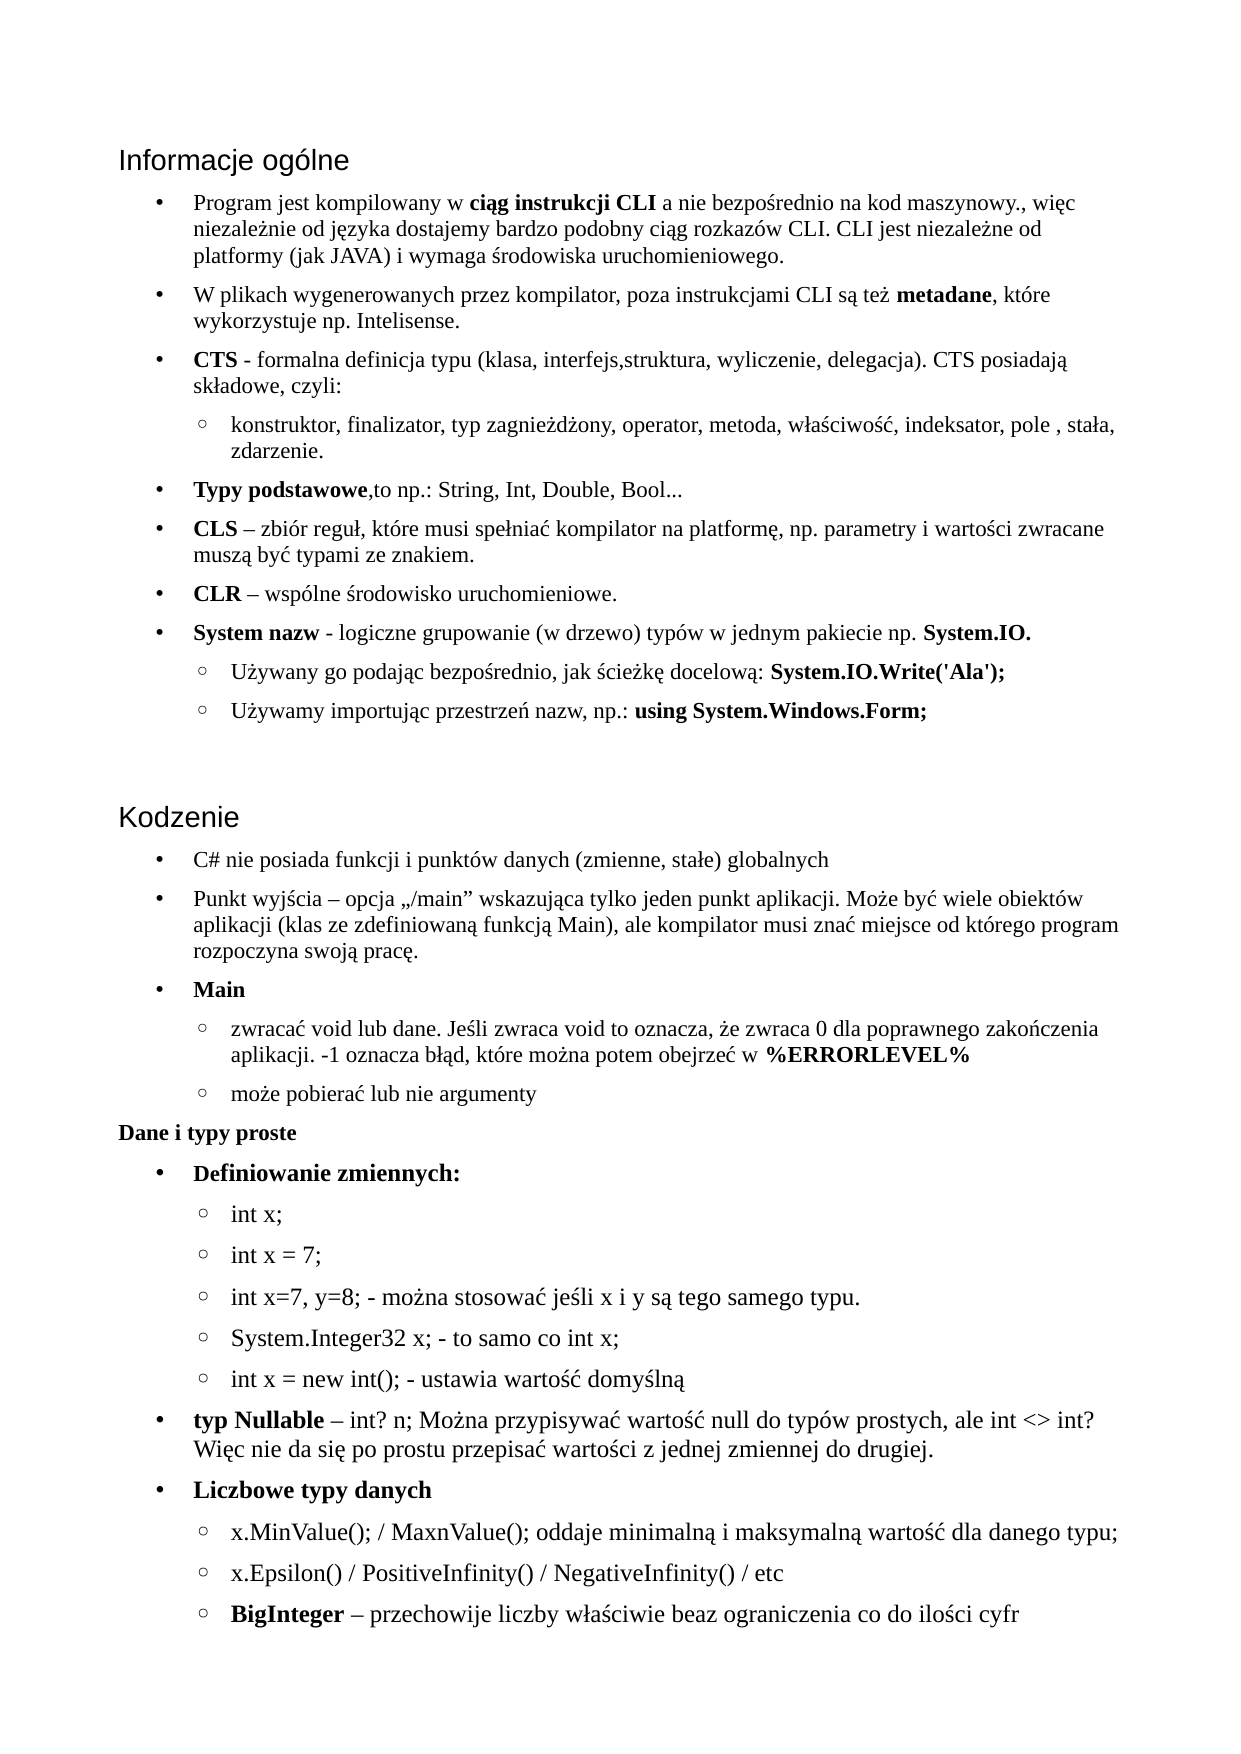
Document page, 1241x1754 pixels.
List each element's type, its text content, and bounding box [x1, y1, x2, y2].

text Kodzenie [118, 800, 1122, 833]
list Używany go podając bezpośrednio, jak ścieżkę docelową: System.IO.Write('Ala'); [193, 658, 1122, 684]
list BigInteger – przechowije liczby właściwie beaz ograniczenia co do ilości cyfr [193, 1599, 1122, 1628]
list Liczbowe typy danych [156, 1475, 1122, 1504]
text Informacje ogólne [118, 143, 1122, 177]
list Definiowanie zmiennych: [156, 1158, 1122, 1187]
list konstruktor, finalizator, typ zagnieżdżony, operator, metoda, właściwość, indeksator, pole , stała, zdarzenie. [193, 411, 1122, 464]
list Program jest kompilowany w ciąg instrukcji CLI a nie bezpośrednio na kod maszynowy., więc niezależnie od języka dostajemy bardzo podobny ciąg rozkazów CLI. CLI jest niezależne od platformy (jak JAVA) i wymaga środowiska uruchomieniowego. [156, 189, 1122, 268]
list int x = 7; [193, 1240, 1122, 1269]
list CTS - formalna definicja typu (klasa, interfejs,struktura, wyliczenie, delegacja). CTS posiadają składowe, czyli: [156, 346, 1122, 399]
list Punkt wyjścia – opcja „/main” wskazująca tylko jeden punkt aplikacji. Może być wiele obiektów aplikacji (klas ze zdefiniowaną funkcją Main), ale kompilator musi znać miejsce od którego program rozpoczyna swoją pracę. [156, 884, 1122, 964]
text Dane i typy proste [118, 1119, 1122, 1145]
list CLR – wspólne środowisko uruchomieniowe. [156, 580, 1122, 607]
list int x = new int(); - ustawia wartość domyślną [193, 1364, 1122, 1393]
list System nazw - logiczne grupowanie (w drzewo) typów w jednym pakiecie np. System.IO. [156, 619, 1122, 646]
list System.Integer32 x; - to samo co int x; [193, 1323, 1122, 1352]
list int x=7, y=8; - można stosować jeśli x i y są tego samego typu. [193, 1282, 1122, 1310]
list Używamy importując przestrzeń nazw, np.: using System.Windows.Form; [193, 697, 1122, 723]
list x.Epsilon() / PositiveInfinity() / NegativeInfinity() / etc [193, 1558, 1122, 1587]
list W plikach wygenerowanych przez kompilator, poza instrukcjami CLI są też metadane, które wykorzystuje np. Intelisense. [156, 281, 1122, 333]
list typ Nullable – int? n; Można przypisywać wartość null do typów prostych, ale int <> int? Więc nie da się po prostu przepisać wartości z jednej zmiennej do drugiej. [156, 1405, 1122, 1463]
list x.MinValue(); / MaxnValue(); oddaje minimalną i maksymalną wartość dla danego typu; [193, 1517, 1122, 1545]
list C# nie posiada funkcji i punktów danych (zmienne, stałe) globalnych [156, 846, 1122, 872]
list zwracać void lub dane. Jeśli zwraca void to oznacza, że zwraca 0 dla poprawnego zakończenia aplikacji. -1 oznacza błąd, które można potem obejrzeć w %ERRORLEVEL% [193, 1015, 1122, 1068]
list Typy podstawowe,to np.: String, Int, Double, Bool... [156, 476, 1122, 503]
list Main [156, 976, 1122, 1002]
list może pobierać lub nie argumenty [193, 1080, 1122, 1107]
list CLS – zbiór reguł, które musi spełniać kompilator na platformę, np. parametry i wartości zwracane muszą być typami ze znakiem. [156, 515, 1122, 568]
list int x; [193, 1199, 1122, 1228]
